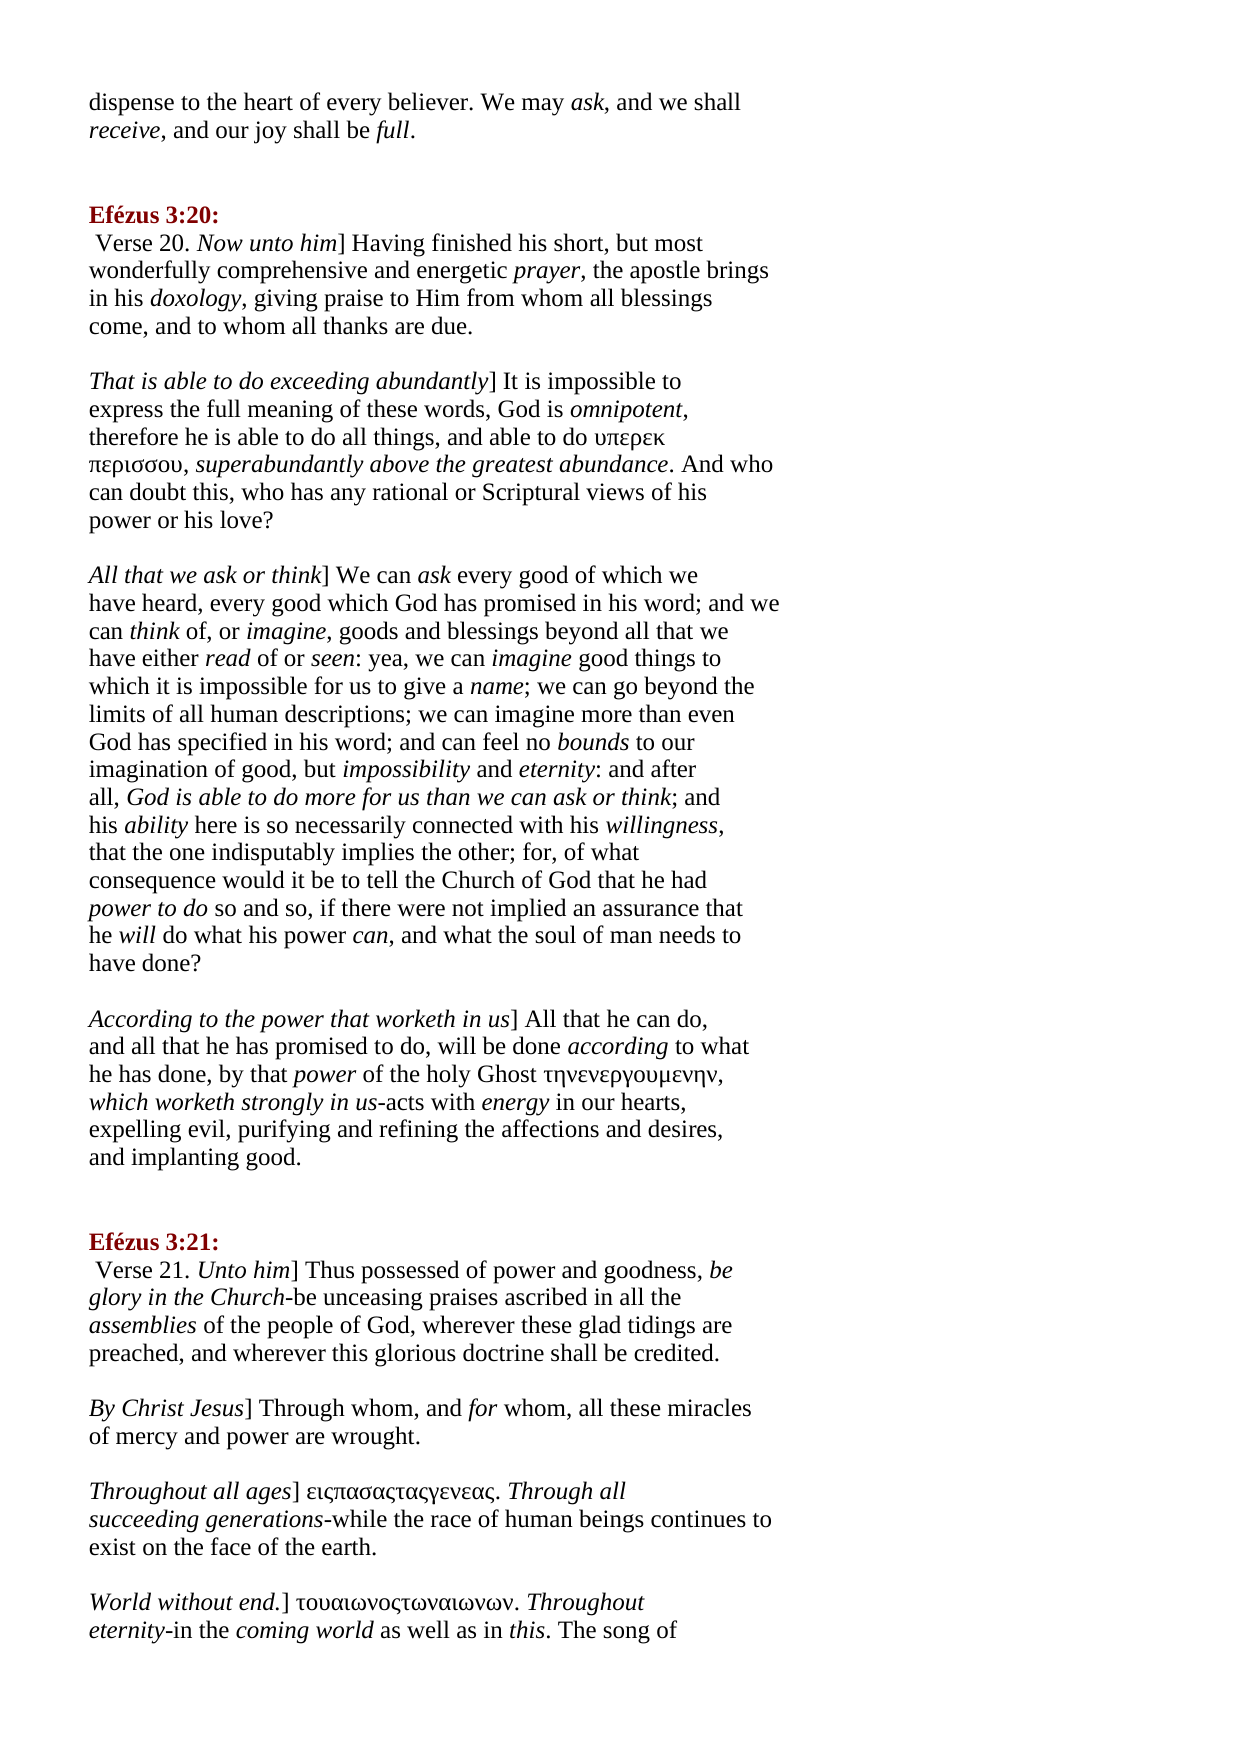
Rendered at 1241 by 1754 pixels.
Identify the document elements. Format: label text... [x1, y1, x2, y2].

text Verse 21. Unto him] Thus possessed of power and goodness, be glory in the Church-be unceasing praises ascribed in all the assemblies of the people of God, wherever these glad tidings are preached, and wherever this glorious doctrine shall be credited. By Christ Jesus] Through whom, and for whom, all these miracles of mercy and power are wrought. Throughout all ages] ειςπασαςταςγενεας. Through all succeeding generations-while the race of human beings continues to exist on the face of the earth. World without end.] τουαιωνοςτωναιωνων. Throughout eternity-in the coming world as well as in this. The song of [88, 1256, 1152, 1644]
text dispense to the heart of every believer. We may ask, and we shall receive, and our joy shall be full. [88, 88, 1152, 172]
text Efézus 3:20: [88, 201, 1152, 229]
text Verse 20. Now unto him] Having finished his short, but most wonderfully comprehensive and energetic prayer, the apostle brings in his doxology, giving praise to Him from whom all blessings come, and to whom all thanks are due. That is able to do exceeding abundantly] It is impossible to express the full meaning of these words, God is omnipotent, therefore he is able to do all things, and able to do υπερεκ περισσου, superabundantly above the greatest abundance. And who can doubt this, who has any rational or Scriptural views of his power or his love? All that we ask or think] We can ask every good of which we have heard, every good which God has promised in his word; and we can think of, or imagine, goods and blessings beyond all that we have either read of or seen: yea, we can imagine good things to which it is impossible for us to give a name; we can go beyond the limits of all human descriptions; we can imagine more than even God has specified in his word; and can feel no bounds to our imagination of good, but impossibility and eternity: and after all, God is able to do more for us than we can ask or think; and his ability here is so necessarily connected with his willingness, that the one indisputably implies the other; for, of what consequence would it be to tell the Church of God that he had power to do so and so, if there were not implied an assurance that he will do what his power can, and what the soul of man needs to have done? According to the power that worketh in us] All that he can do, and all that he has promised to do, will be done according to what he has done, by that power of the holy Ghost τηνενεργουμενην, which worketh strongly in us-acts with energy in our hearts, expelling evil, purifying and refining the affections and desires, and implanting good. [88, 229, 1152, 1199]
text Efézus 3:21: [88, 1228, 1152, 1256]
